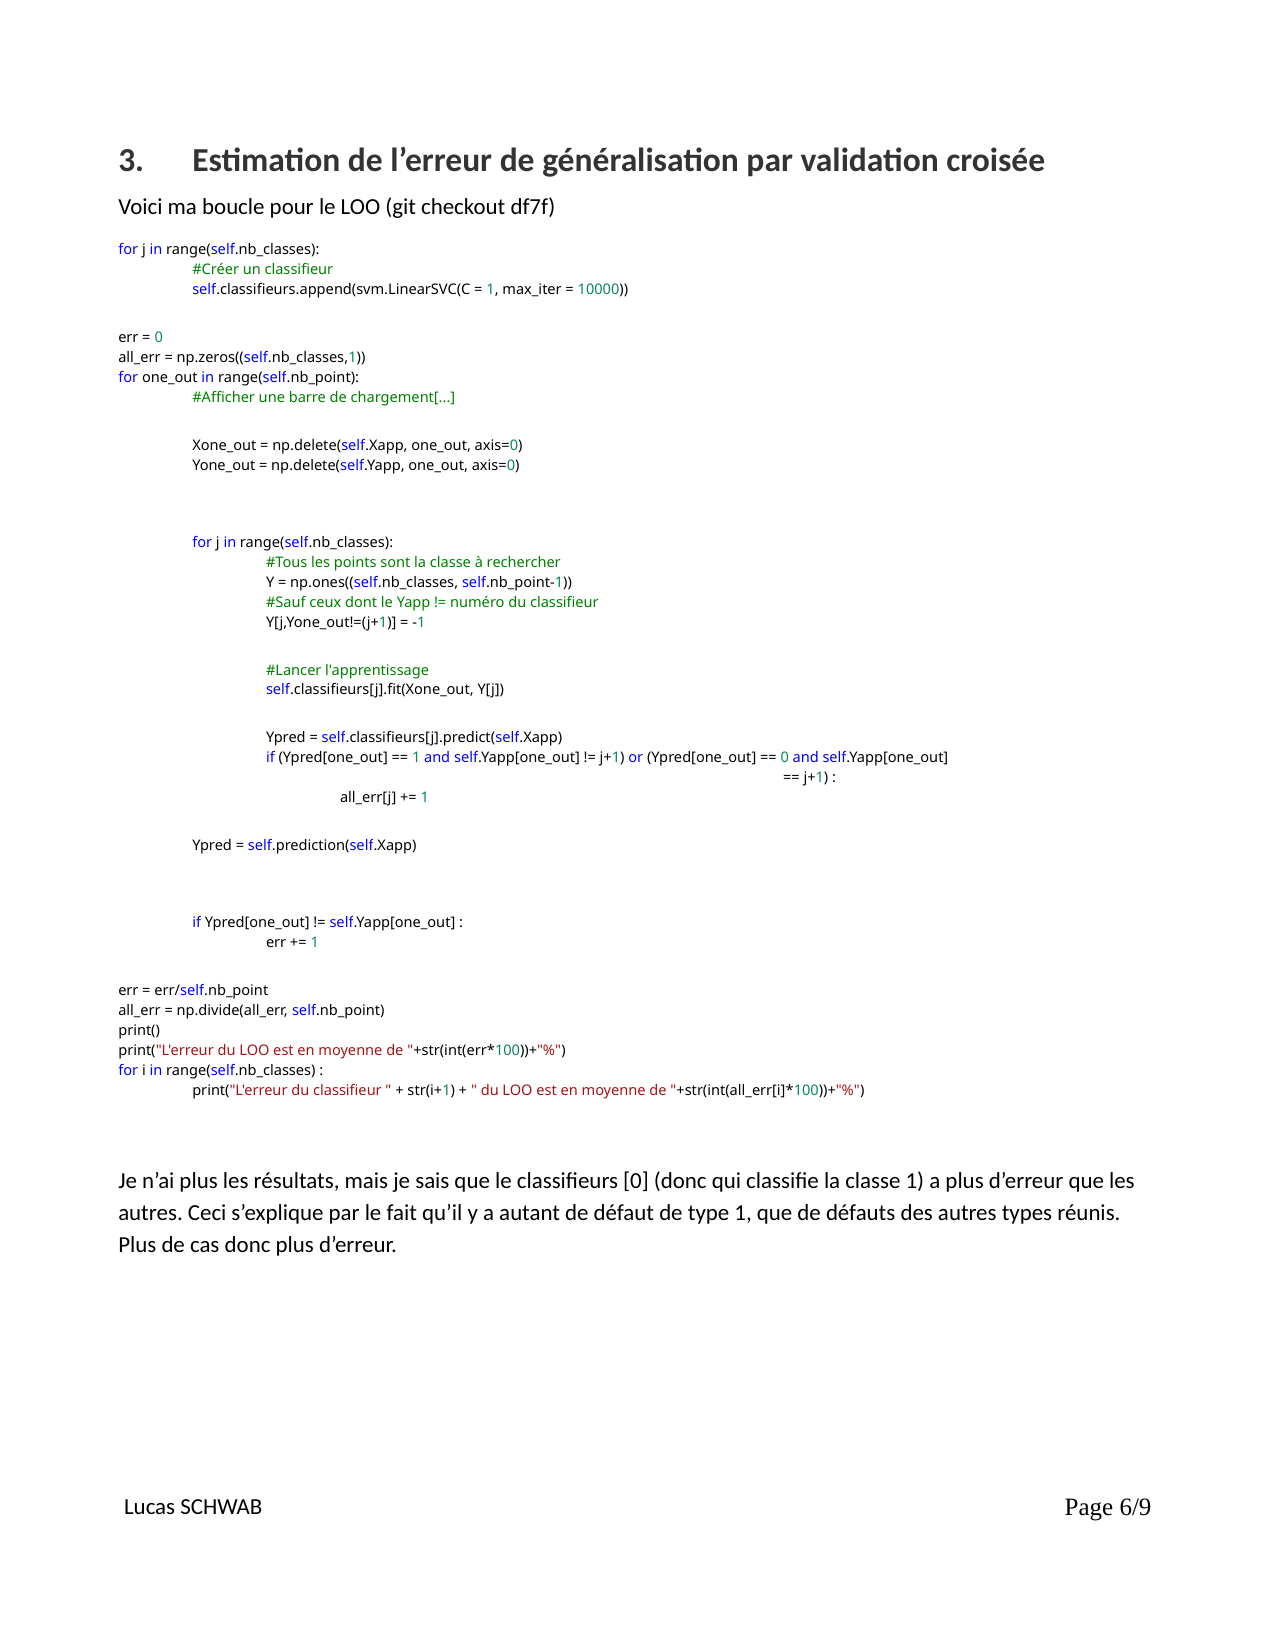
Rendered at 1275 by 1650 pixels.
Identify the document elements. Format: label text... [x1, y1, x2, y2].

text #Tous les points sont la classe à rechercher [118, 552, 1157, 572]
text for j in range(self.nb_classes): [118, 532, 1157, 552]
text for one_out in range(self.nb_point): [118, 367, 1157, 387]
text Yone_out = np.delete(self.Yapp, one_out, axis=0) [118, 454, 1157, 474]
text for j in range(self.nb_classes): [118, 239, 1157, 259]
text all_err[j] += 1 [118, 787, 1157, 807]
text err += 1 [118, 932, 1157, 952]
text Je n’ai plus les résultats, mais je sais que le classifieurs [0] (donc qui classifie la classe 1) a plus d’erreur que les autres. Ceci s’explique par le fait qu’il y a autant de défaut de type 1, que de défauts des autres types réunis. Plus de cas donc plus d’erreur. [118, 1166, 1157, 1258]
text all_err = np.zeros((self.nb_classes,1)) [118, 347, 1157, 367]
text Xone_out = np.delete(self.Xapp, one_out, axis=0) [118, 434, 1157, 454]
text all_err = np.divide(all_err, self.nb_point) [118, 1000, 1157, 1020]
text self.classifieurs[j].fit(Xone_out, Y[j]) [118, 679, 1157, 699]
subtitle Estimation de l’erreur de généralisation par validation croisée [118, 139, 1157, 180]
text for i in range(self.nb_classes) : [118, 1059, 1157, 1079]
text Y = np.ones((self.nb_classes, self.nb_point-1)) [118, 572, 1157, 591]
text err = err/self.nb_point [118, 980, 1157, 1000]
text Ypred = self.classifieurs[j].predict(self.Xapp) [118, 727, 1157, 747]
text Ypred = self.prediction(self.Xapp) [118, 835, 1157, 854]
text print("L'erreur du classifieur " + str(i+1) + " du LOO est en moyenne de "+str(int(all_err[i]*100))+"%") [118, 1079, 1157, 1099]
text self.classifieurs.append(svm.LinearSVC(C = 1, max_iter = 10000)) [118, 279, 1157, 299]
text #Lancer l'apprentissage [118, 659, 1157, 679]
text #Créer un classifieur [118, 259, 1157, 279]
text #Sauf ceux dont le Yapp != numéro du classifieur [118, 591, 1157, 611]
text print("L'erreur du LOO est en moyenne de "+str(int(err*100))+"%") [118, 1039, 1157, 1059]
text Y[j,Yone_out!=(j+1)] = -1 [118, 611, 1157, 631]
text Voici ma boucle pour le LOO (git checkout df7f) [118, 192, 1157, 220]
text err = 0 [118, 327, 1157, 347]
text print() [118, 1020, 1157, 1039]
text if (Ypred[one_out] == 1 and self.Yapp[one_out] != j+1) or (Ypred[one_out] == 0 and self.Yapp[one_out] == j+1) : [118, 747, 1157, 787]
text #Afficher une barre de chargement[...] [118, 387, 1157, 406]
text if Ypred[one_out] != self.Yapp[one_out] : [118, 912, 1157, 932]
